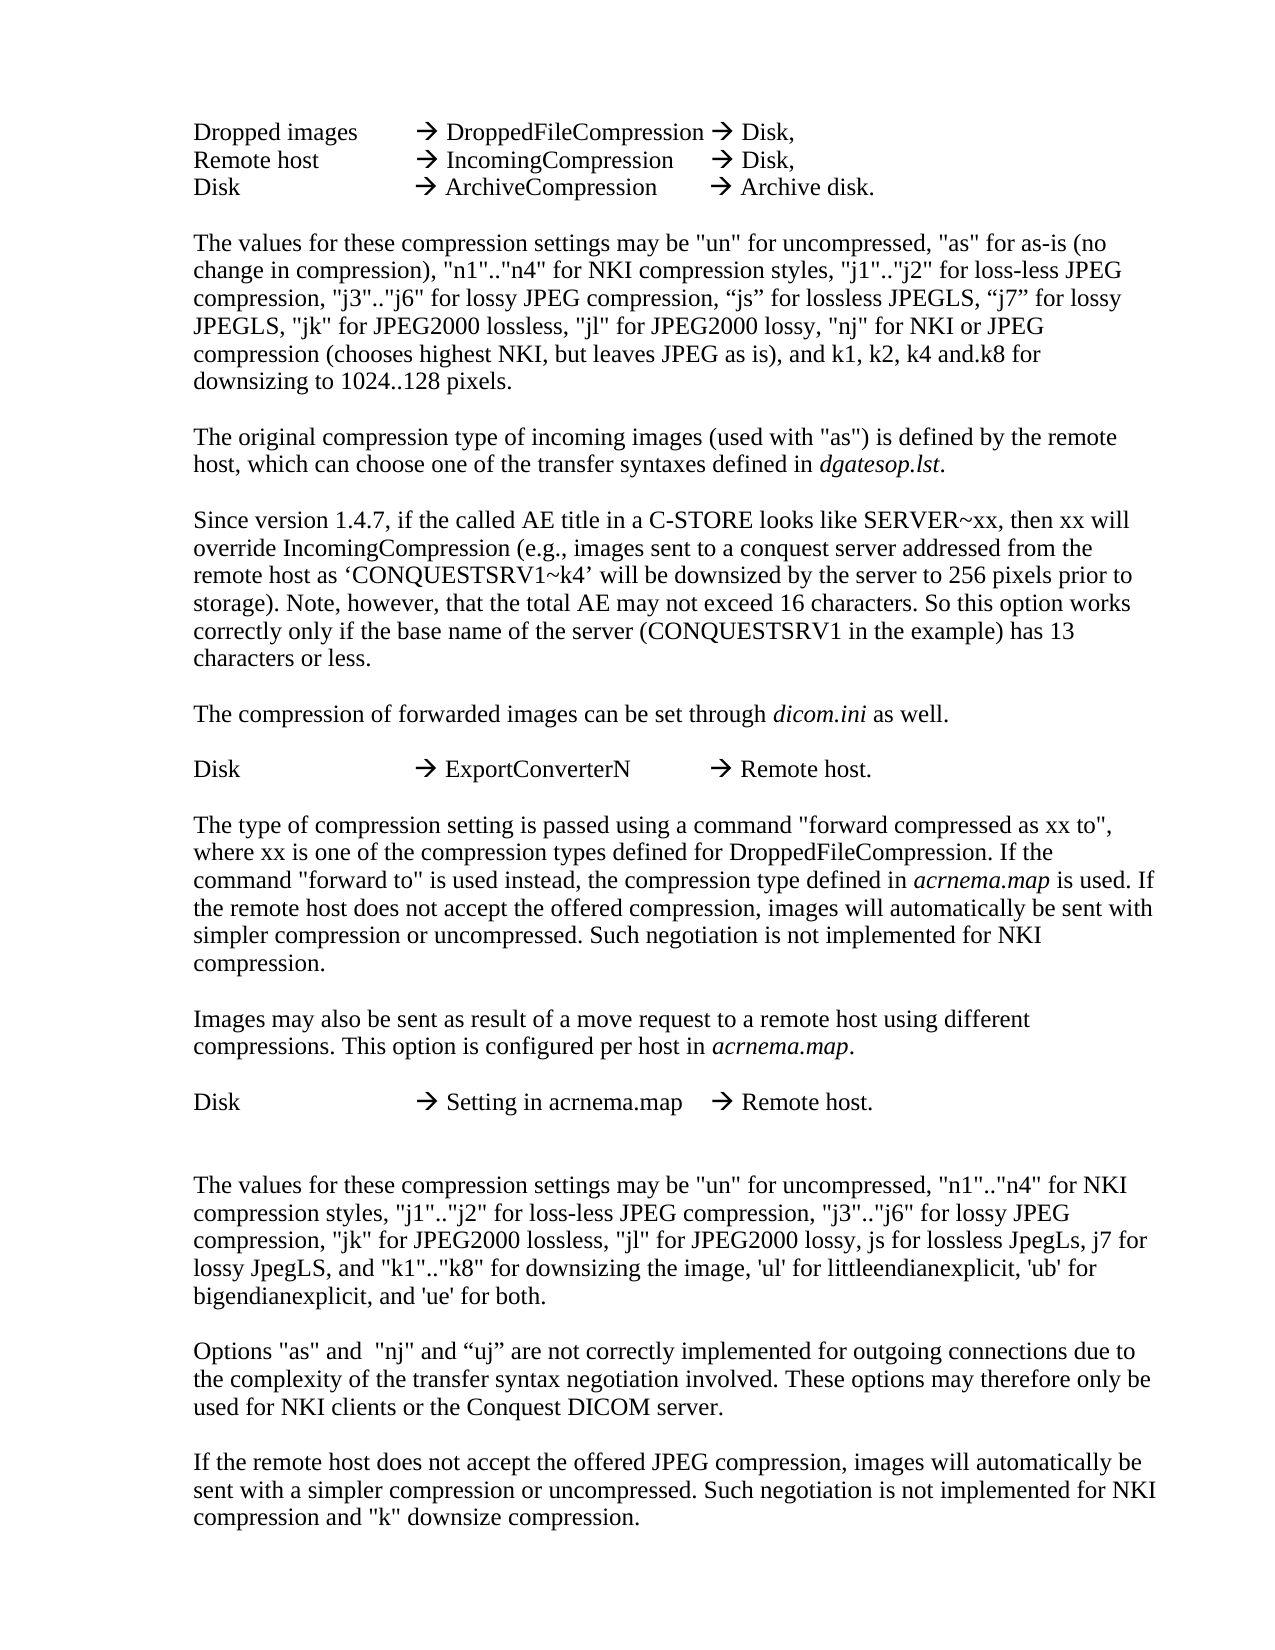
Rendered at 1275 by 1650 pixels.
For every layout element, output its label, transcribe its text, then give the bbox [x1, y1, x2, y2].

text If the remote host does not accept the offered JPEG compression, images will automatically be sent with a simpler compression or uncompressed. Such negotiation is not implemented for NKI compression and "k" downsize compression. [193, 1448, 1157, 1531]
text Remote host  IncomingCompression  Disk, [193, 146, 1157, 173]
text The compression of forwarded images can be set through dicom.ini as well. [193, 700, 1157, 728]
text Dropped images  DroppedFileCompression  Disk, [193, 118, 1157, 146]
text Disk  Setting in acrnema.map  Remote host. [193, 1088, 1157, 1116]
text Disk  ExportConverterN  Remote host. [118, 755, 1157, 783]
text Disk  ArchiveCompression  Archive disk. [118, 173, 1157, 201]
text The values for these compression settings may be "un" for uncompressed, "n1".."n4" for NKI compression styles, "j1".."j2" for loss-less JPEG compression, "j3".."j6" for lossy JPEG compression, "jk" for JPEG2000 lossless, "jl" for JPEG2000 lossy, js for lossless JpegLs, j7 for lossy JpegLS, and "k1".."k8" for downsizing the image, 'ul' for littleendianexplicit, 'ub' for bigendianexplicit, and 'ue' for both. [193, 1171, 1157, 1309]
text Images may also be sent as result of a move request to a remote host using different compressions. This option is configured per host in acrnema.map. [193, 1005, 1157, 1060]
text The values for these compression settings may be "un" for uncompressed, "as" for as-is (no change in compression), "n1".."n4" for NKI compression styles, "j1".."j2" for loss-less JPEG compression, "j3".."j6" for lossy JPEG compression, “js” for lossless JPEGLS, “j7” for lossy JPEGLS, "jk" for JPEG2000 lossless, "jl" for JPEG2000 lossy, "nj" for NKI or JPEG compression (chooses highest NKI, but leaves JPEG as is), and k1, k2, k4 and.k8 for downsizing to 1024..128 pixels. [193, 229, 1157, 395]
text Since version 1.4.7, if the called AE title in a C-STORE looks like SERVER~xx, then xx will override IncomingCompression (e.g., images sent to a conquest server addressed from the remote host as ‘CONQUESTSRV1~k4’ will be downsized by the server to 256 pixels prior to storage). Note, however, that the total AE may not exceed 16 characters. So this option works correctly only if the base name of the server (CONQUESTSRV1 in the example) has 13 characters or less. [193, 506, 1157, 672]
text The original compression type of incoming images (used with "as") is defined by the remote host, which can choose one of the transfer syntaxes defined in dgatesop.lst. [193, 423, 1157, 478]
text Options "as" and "nj" and “uj” are not correctly implemented for outgoing connections due to the complexity of the transfer syntax negotiation involved. These options may therefore only be used for NKI clients or the Conquest DICOM server. [193, 1337, 1157, 1420]
text The type of compression setting is passed using a command "forward compressed as xx to", where xx is one of the compression types defined for DroppedFileCompression. If the command "forward to" is used instead, the compression type defined in acrnema.map is used. If the remote host does not accept the offered compression, images will automatically be sent with simpler compression or uncompressed. Such negotiation is not implemented for NKI compression. [193, 811, 1157, 977]
